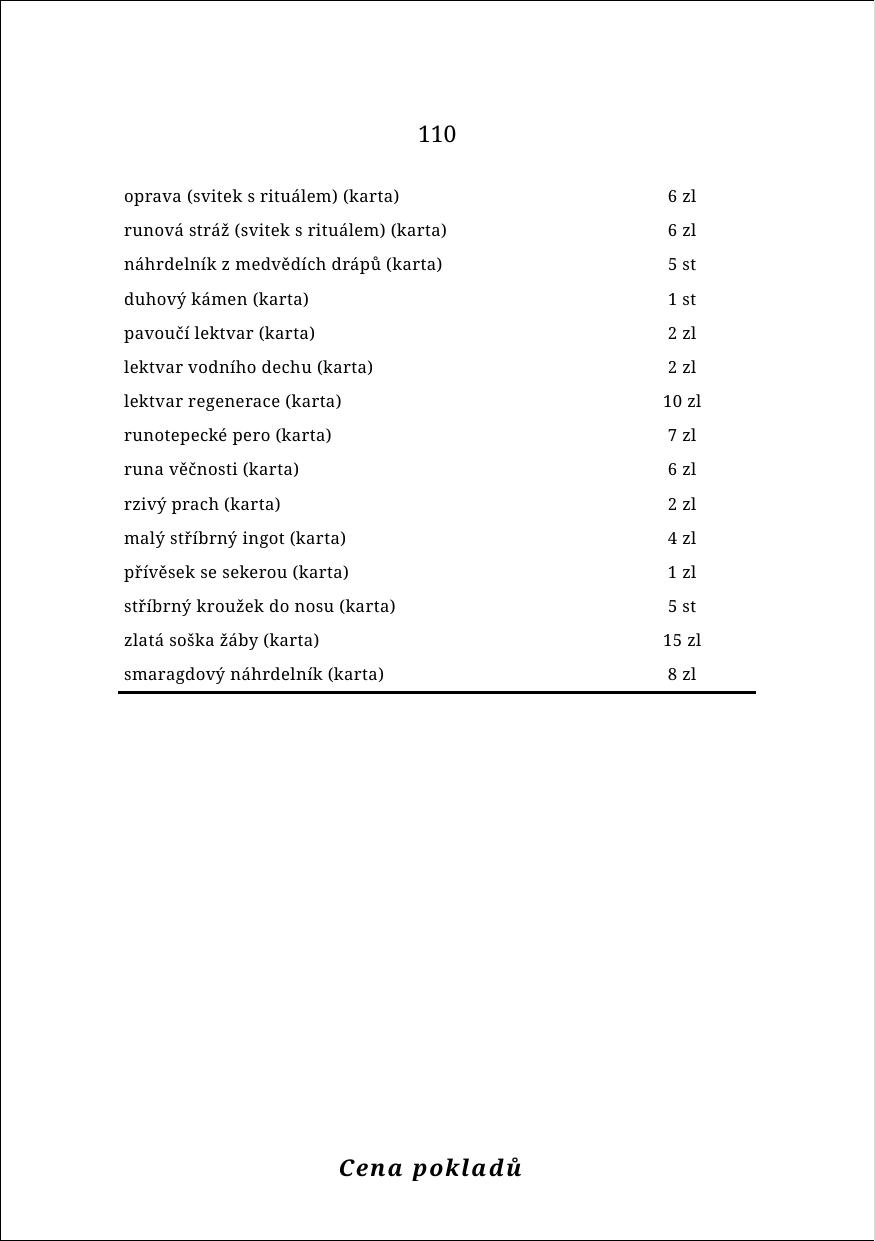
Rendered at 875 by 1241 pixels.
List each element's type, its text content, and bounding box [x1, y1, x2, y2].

table_cell 2 zl [608, 350, 756, 384]
table_cell smaragdový náhrdelník (karta) [118, 657, 608, 691]
table_cell 1 zl [608, 555, 756, 589]
table_cell 2 zl [608, 316, 756, 350]
table_cell runová stráž (svitek s rituálem) (karta) [118, 213, 608, 247]
table_cell 10 zl [608, 384, 756, 418]
table_cell 1 st [608, 281, 756, 316]
table_cell runotepecké pero (karta) [118, 418, 608, 452]
table_cell lektvar vodního dechu (karta) [118, 350, 608, 384]
table_cell 8 zl [608, 657, 756, 691]
table_cell přívěsek se sekerou (karta) [118, 555, 608, 589]
table_cell 6 zl [608, 452, 756, 486]
table_cell 5 st [608, 247, 756, 281]
table_cell náhrdelník z medvědích drápů (karta) [118, 247, 608, 281]
table_cell malý stříbrný ingot (karta) [118, 521, 608, 555]
table_cell 2 zl [608, 486, 756, 521]
table_cell 6 zl [608, 179, 756, 213]
table_cell 4 zl [608, 521, 756, 555]
table_cell pavoučí lektvar (karta) [118, 316, 608, 350]
table_cell rzivý prach (karta) [118, 486, 608, 521]
table_cell 7 zl [608, 418, 756, 452]
table_cell stříbrný kroužek do nosu (karta) [118, 589, 608, 623]
table_cell 5 st [608, 589, 756, 623]
table_cell 6 zl [608, 213, 756, 247]
table_cell duhový kámen (karta) [118, 281, 608, 316]
table_cell 15 zl [608, 623, 756, 657]
table_cell zlatá soška žáby (karta) [118, 623, 608, 657]
table_cell runa věčnosti (karta) [118, 452, 608, 486]
table_cell lektvar regenerace (karta) [118, 384, 608, 418]
table_cell oprava (svitek s rituálem) (karta) [118, 179, 608, 213]
